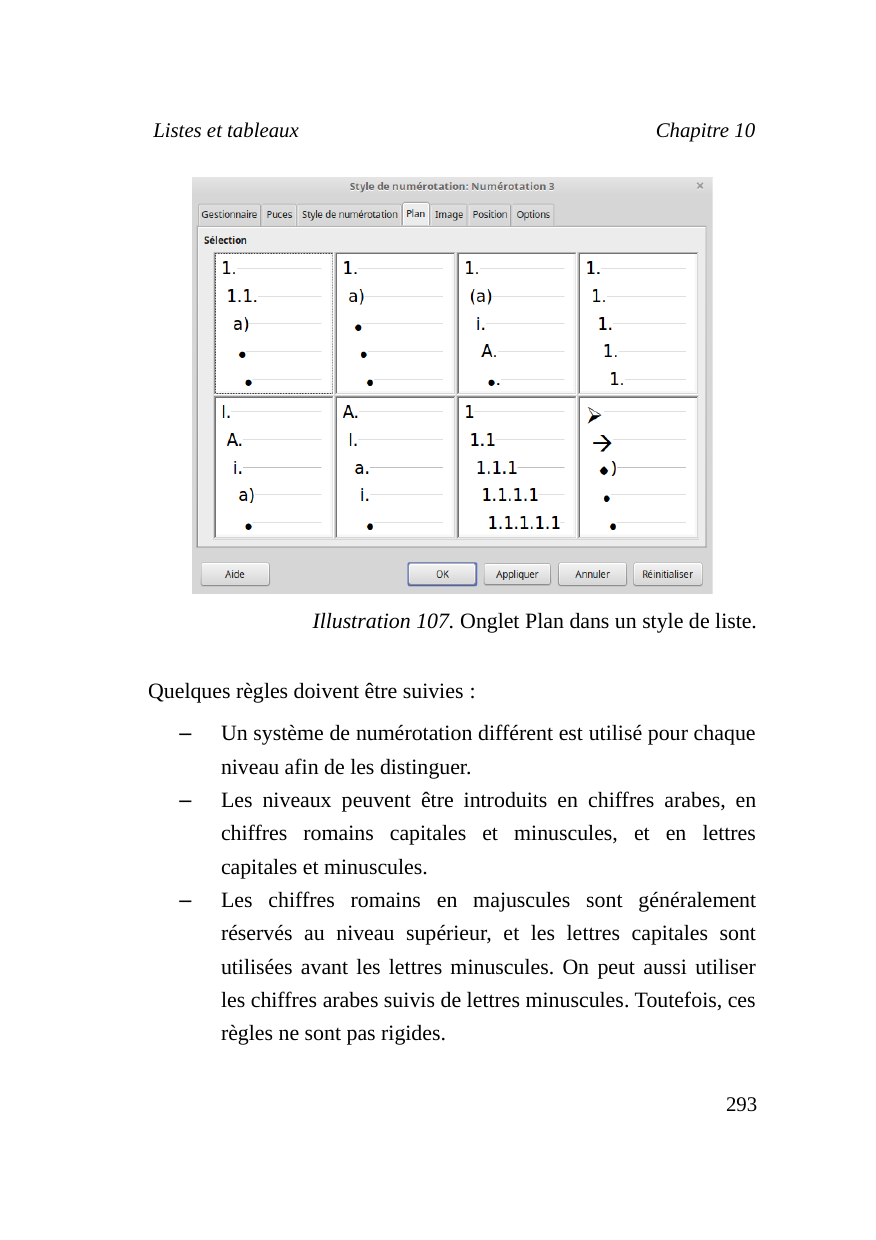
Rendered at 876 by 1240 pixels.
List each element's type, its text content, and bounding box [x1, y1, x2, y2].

subtitle Onglet Plan dans un style de liste. [148, 608, 757, 634]
text Quelques règles doivent être suivies : [148, 672, 757, 705]
list Un système de numérotation différent est utilisé pour chaque niveau afin de les distinguer. [179, 714, 757, 781]
list Les niveaux peuvent être introduits en chiffres arabes, en chiffres romains capitales et minuscules, et en lettres capitales et minuscules. [179, 781, 757, 881]
picture [192, 177, 713, 594]
list Les chiffres romains en majuscules sont généralement réservés au niveau supérieur, et les lettres capitales sont utilisées avant les lettres minuscules. On peut aussi utiliser les chiffres arabes suivis de lettres minuscules. Toutefois, ces règles ne sont pas rigides. [179, 881, 757, 1047]
